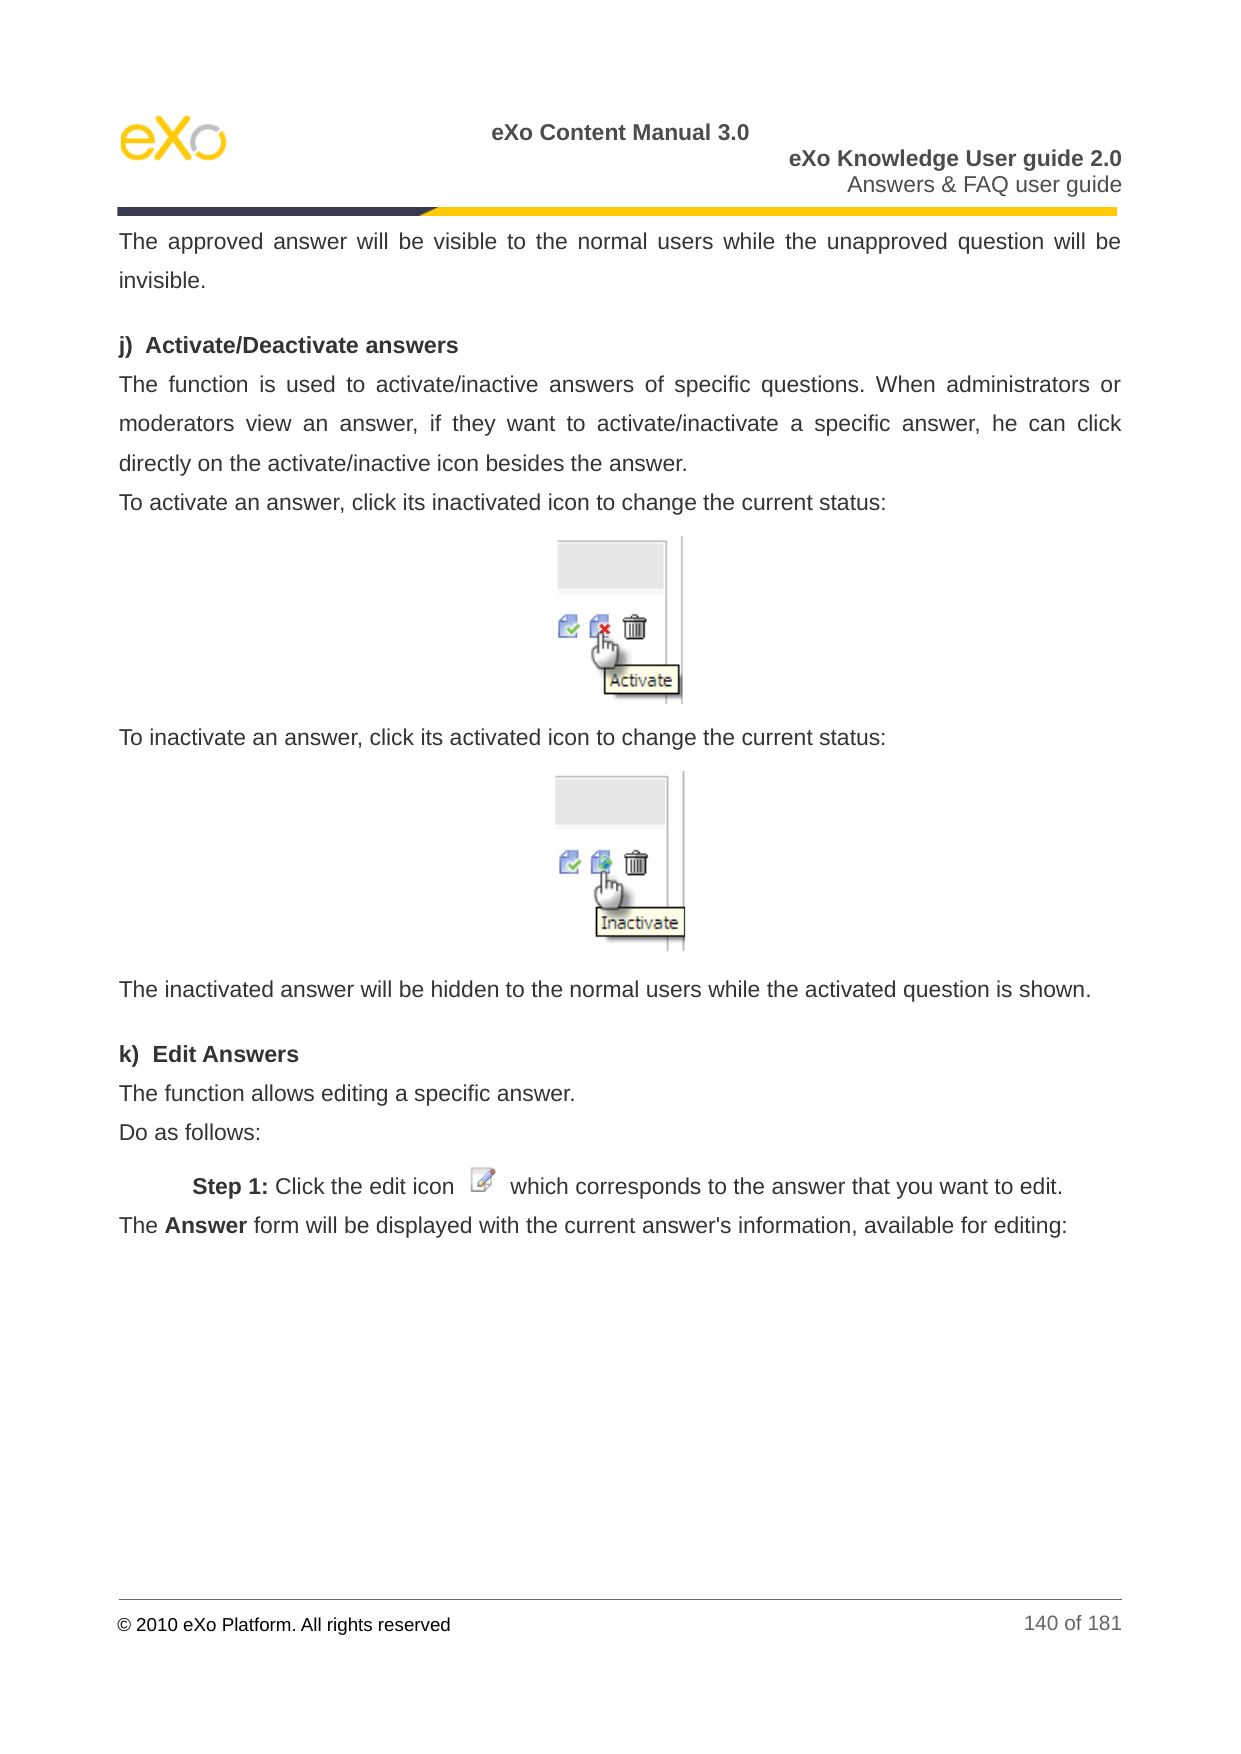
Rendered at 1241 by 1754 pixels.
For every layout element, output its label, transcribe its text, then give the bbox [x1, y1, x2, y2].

text The approved answer will be visible to the normal users while the unapproved question will be invisible. [118, 228, 1122, 293]
text To activate an answer, click its inactivated icon to change the current status: [118, 489, 1122, 516]
picture [555, 771, 686, 956]
text The Answer form will be displayed with the current answer's information, available for editing: [118, 1212, 1122, 1239]
text Do as follows: [118, 1119, 1122, 1146]
text To inactivate an answer, click its activated icon to change the current status: [118, 704, 1122, 750]
subtitle Edit Answers [118, 1041, 1122, 1067]
text The inactivated answer will be hidden to the normal users while the activated question is shown. [118, 763, 1122, 1002]
text Step 1: Click the edit icon which corresponds to the answer that you want to edit. [118, 1159, 1122, 1199]
subtitle Activate/Deactivate answers [118, 332, 1122, 358]
picture [120, 115, 227, 161]
text The function is used to activate/inactive answers of specific questions. When administrators or moderators view an answer, if they want to activate/inactivate a specific answer, he can click directly on the activate/inactive icon besides the answer. [118, 371, 1122, 476]
picture [468, 1166, 497, 1192]
picture [117, 207, 1118, 216]
picture [557, 536, 683, 704]
text The function allows editing a specific answer. [118, 1080, 1122, 1106]
